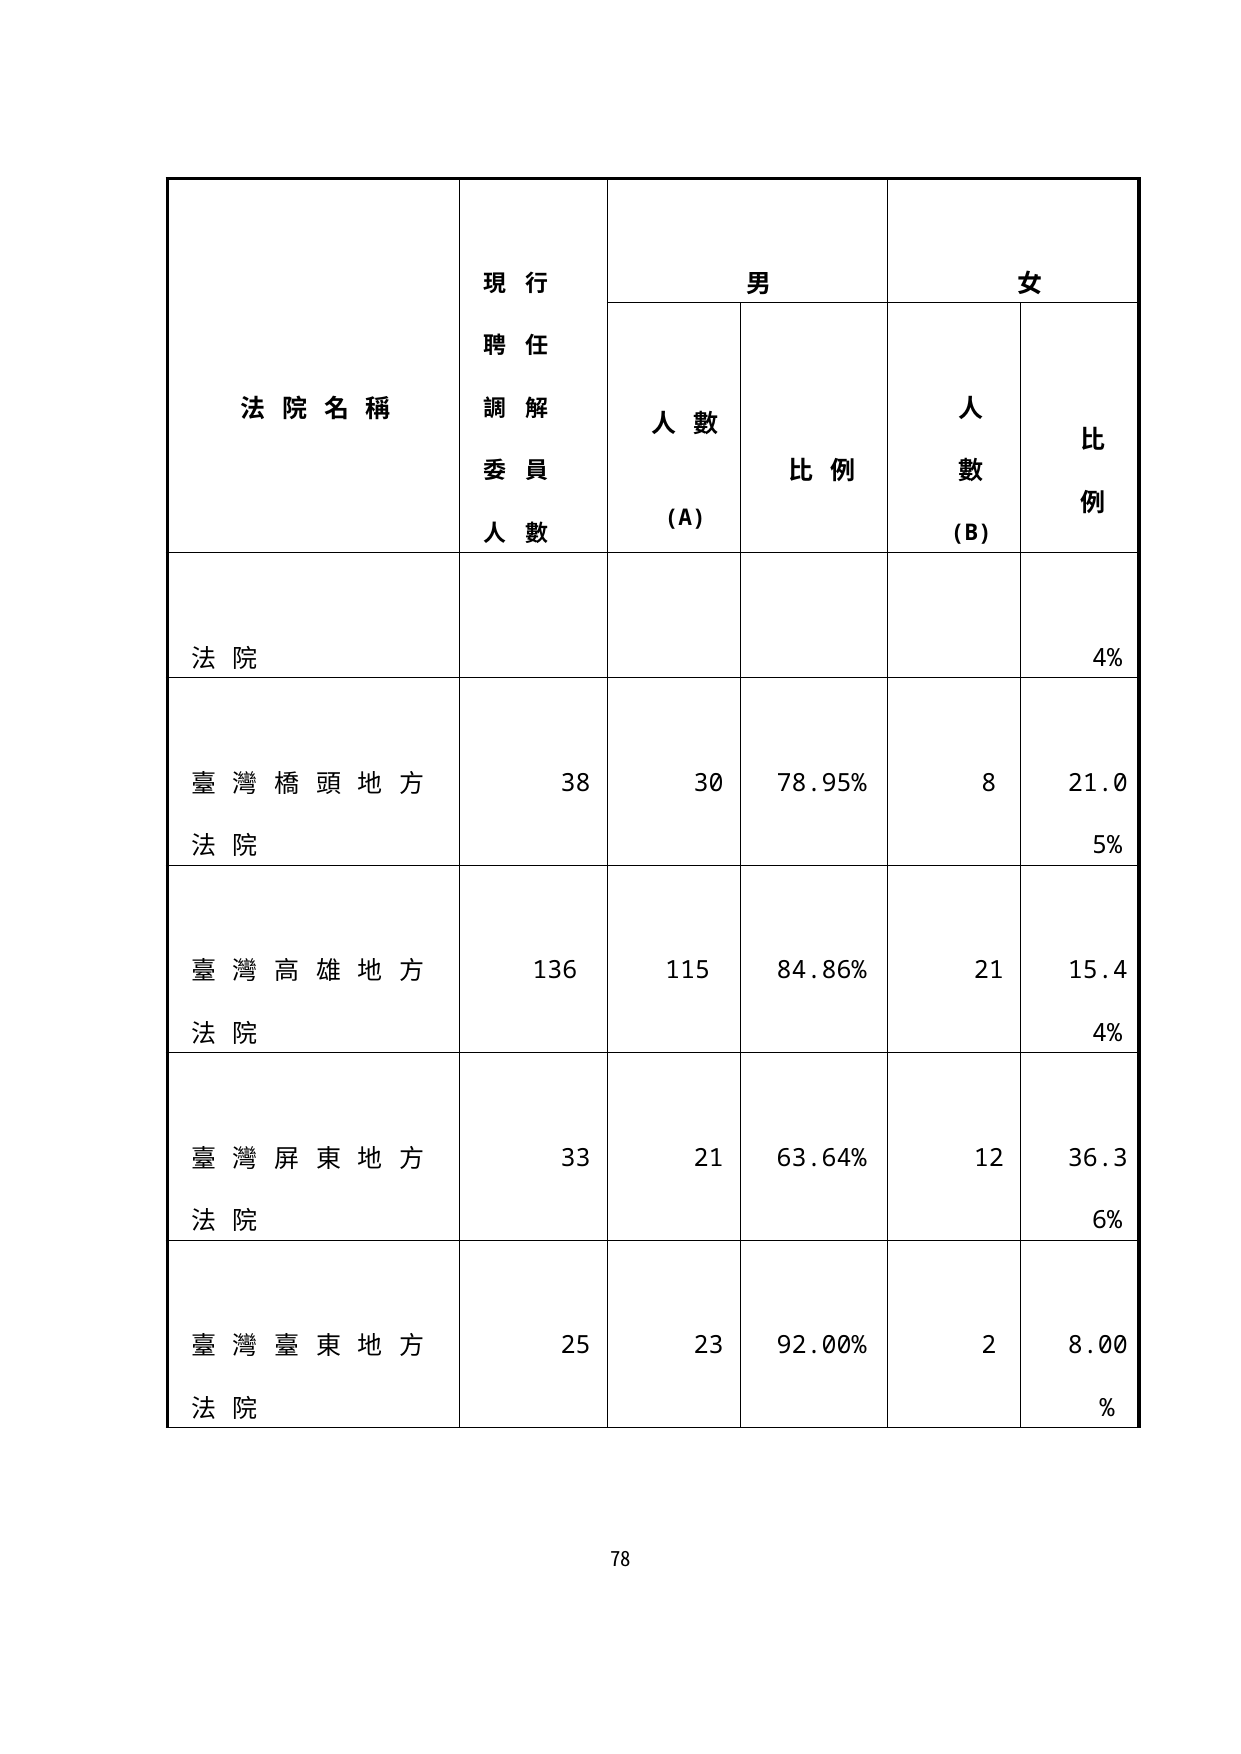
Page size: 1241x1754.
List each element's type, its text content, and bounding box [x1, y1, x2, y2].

table_cell 8 [888, 678, 1020, 865]
table_cell 比例 [1021, 303, 1137, 552]
table_cell 30 [608, 678, 740, 865]
table_cell 人數 (B) [888, 303, 1020, 552]
table_cell 38 [460, 678, 607, 865]
table_cell [888, 553, 1020, 677]
table_header 現行聘任調解委員人數 (A+B) [460, 180, 607, 552]
table_cell 136 [460, 866, 607, 1052]
table_cell 78.95% [741, 678, 887, 865]
table_cell 2 [888, 1241, 1020, 1427]
table_cell 92.00% [741, 1241, 887, 1427]
table_cell 法院 [169, 553, 459, 677]
table_cell 84.86% [741, 866, 887, 1052]
table_cell 33 [460, 1053, 607, 1240]
table_cell 臺灣屏東地方法院 [169, 1053, 459, 1240]
table_cell 12 [888, 1053, 1020, 1240]
table_cell 21 [888, 866, 1020, 1052]
table_cell 4% [1021, 553, 1137, 677]
table_cell 63.64% [741, 1053, 887, 1240]
table_cell [460, 553, 607, 677]
table_cell [608, 553, 740, 677]
table_cell 36.36% [1021, 1053, 1137, 1240]
table_cell 21 [608, 1053, 740, 1240]
table_cell 臺灣高雄地方法院 [169, 866, 459, 1052]
table_cell 15.44% [1021, 866, 1137, 1052]
table_cell 人數 (A) [608, 303, 740, 552]
table_cell 臺灣橋頭地方法院 [169, 678, 459, 865]
table_cell [741, 553, 887, 677]
table_header 法院名稱 [169, 180, 459, 552]
table_cell 21.05% [1021, 678, 1137, 865]
table_cell 25 [460, 1241, 607, 1427]
table_header 女 [888, 180, 1137, 302]
table_cell 臺灣臺東地方法院 [169, 1241, 459, 1427]
table_cell 比例 [741, 303, 887, 552]
table_cell 8.00% [1021, 1241, 1137, 1427]
table_header 男 [608, 180, 887, 302]
table_cell 115 [608, 866, 740, 1052]
table_cell 23 [608, 1241, 740, 1427]
